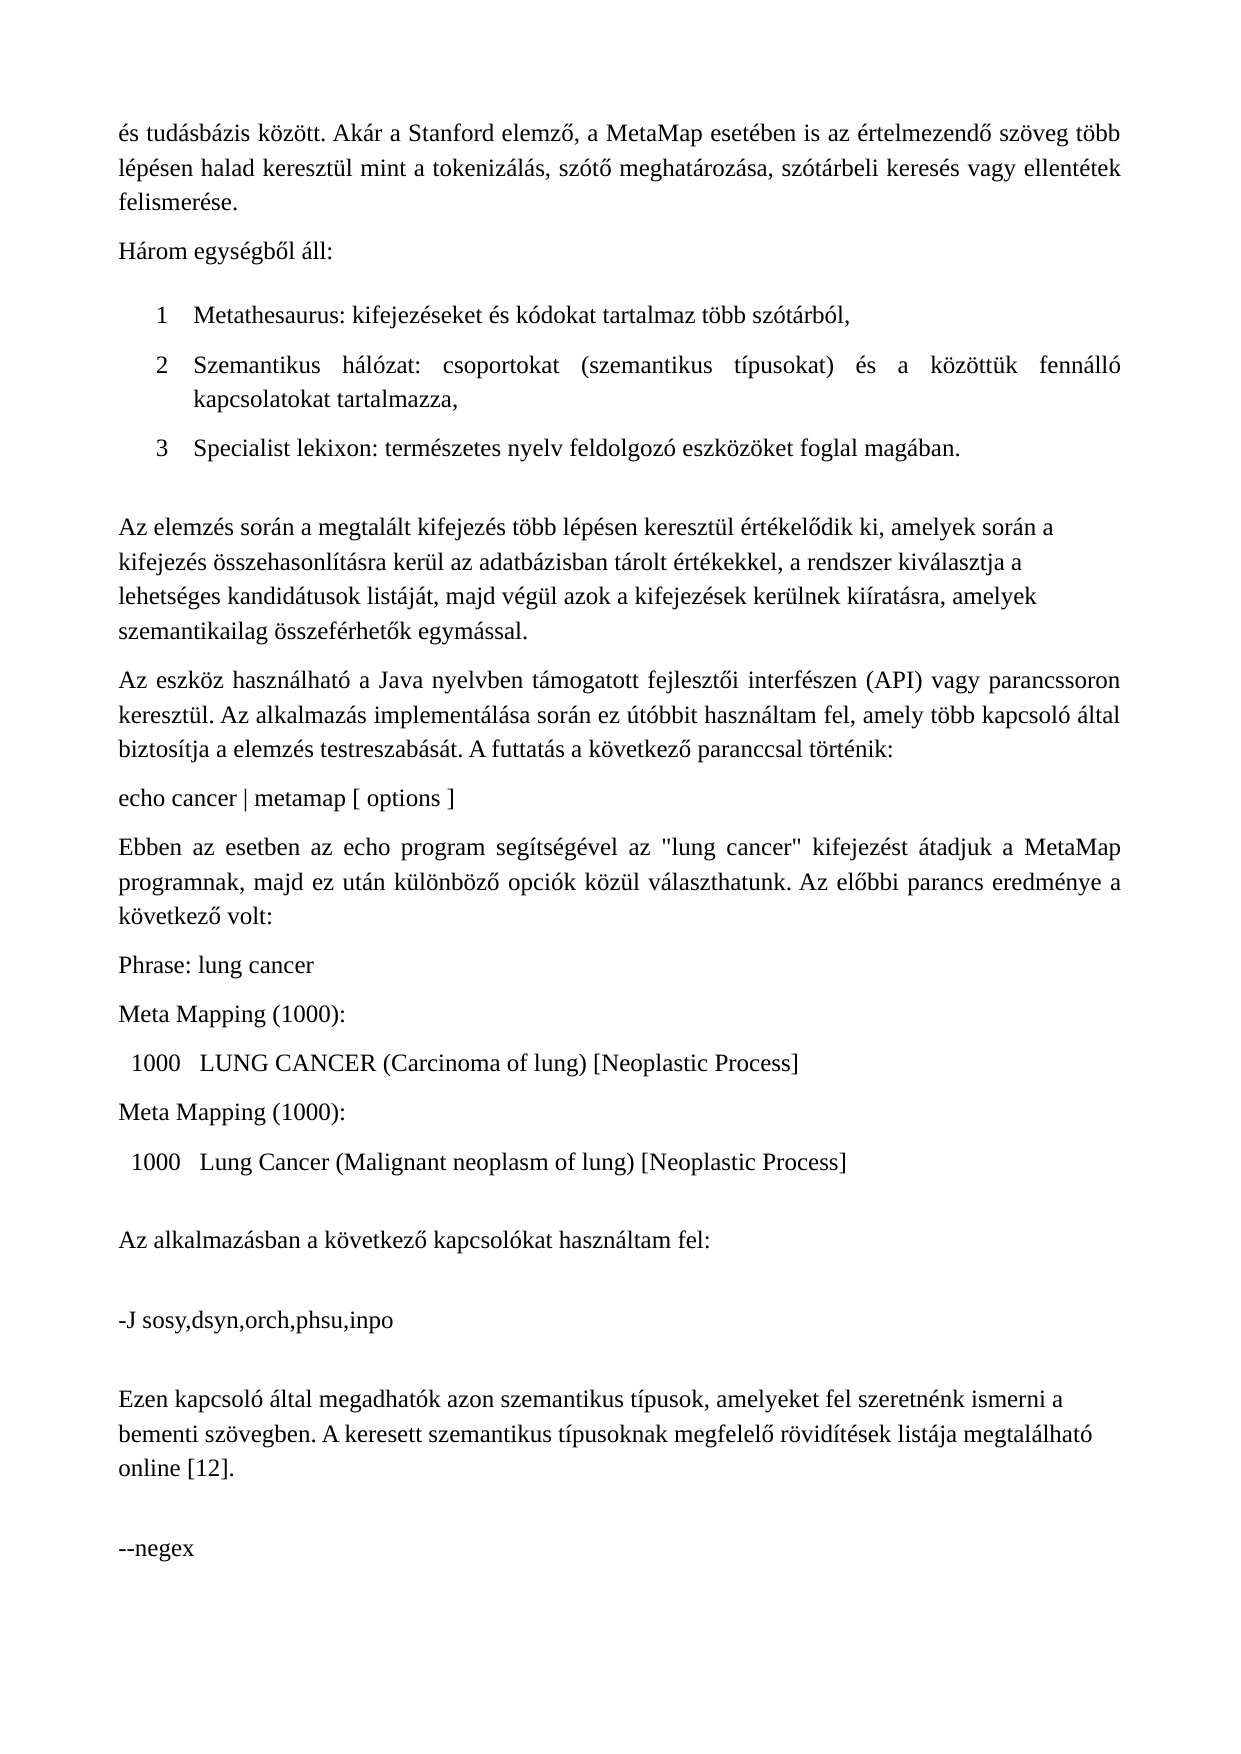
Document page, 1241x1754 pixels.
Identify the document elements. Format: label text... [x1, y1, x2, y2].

text Meta Mapping (1000): [118, 999, 1122, 1028]
text Phrase: lung cancer [118, 950, 1122, 979]
title Három egységből áll: [118, 236, 1122, 265]
title Az elemzés során a megtalált kifejezés több lépésen keresztül értékelődik ki, amelyek során a kifejezés összehasonlításra kerül az adatbázisban tárolt értékekkel, a rendszer kiválasztja a lehetséges kandidátusok listáját, majd végül azok a kifejezések kerülnek kiíratásra, amelyek szemantikailag összeférhetők egymással. [118, 512, 1122, 644]
text 1000 LUNG CANCER (Carcinoma of lung) [Neoplastic Process] [118, 1048, 1122, 1077]
title -J sosy,dsyn,orch,phsu,inpo [118, 1305, 1122, 1334]
list Specialist lekixon: természetes nyelv feldolgozó eszközöket foglal magában. [156, 433, 1122, 462]
text és tudásbázis között. Akár a Stanford elemző, a MetaMap esetében is az értelmezendő szöveg több lépésen halad keresztül mint a tokenizálás, szótő meghatározása, szótárbeli keresés vagy ellentétek felismerése. [118, 118, 1122, 216]
text Az eszköz használható a Java nyelvben támogatott fejlesztői interfészen (API) vagy parancssoron keresztül. Az alkalmazás implementálása során ez útóbbit használtam fel, amely több kapcsoló által biztosítja a elemzés testreszabását. A futtatás a következő paranccsal történik: [118, 665, 1122, 763]
text 1000 Lung Cancer (Malignant neoplasm of lung) [Neoplastic Process] [118, 1147, 1122, 1175]
text Meta Mapping (1000): [118, 1097, 1122, 1126]
text Ebben az esetben az echo program segítségével az "lung cancer" kifejezést átadjuk a MetaMap programnak, majd ez után különböző opciók közül választhatunk. Az előbbi parancs eredménye a következő volt: [118, 832, 1122, 930]
title Ezen kapcsoló által megadhatók azon szemantikus típusok, amelyeket fel szeretnénk ismerni a bementi szövegben. A keresett szemantikus típusoknak megfelelő rövidítések listája megtalálható online [12]. [118, 1384, 1122, 1482]
title Az alkalmazásban a következő kapcsolókat használtam fel: [118, 1226, 1122, 1254]
title --negex [118, 1533, 1122, 1562]
list Szemantikus hálózat: csoportokat (szemantikus típusokat) és a közöttük fennálló kapcsolatokat tartalmazza, [156, 350, 1122, 413]
text echo cancer | metamap [ options ] [118, 783, 1122, 812]
list Metathesaurus: kifejezéseket és kódokat tartalmaz több szótárból, [156, 301, 1122, 329]
